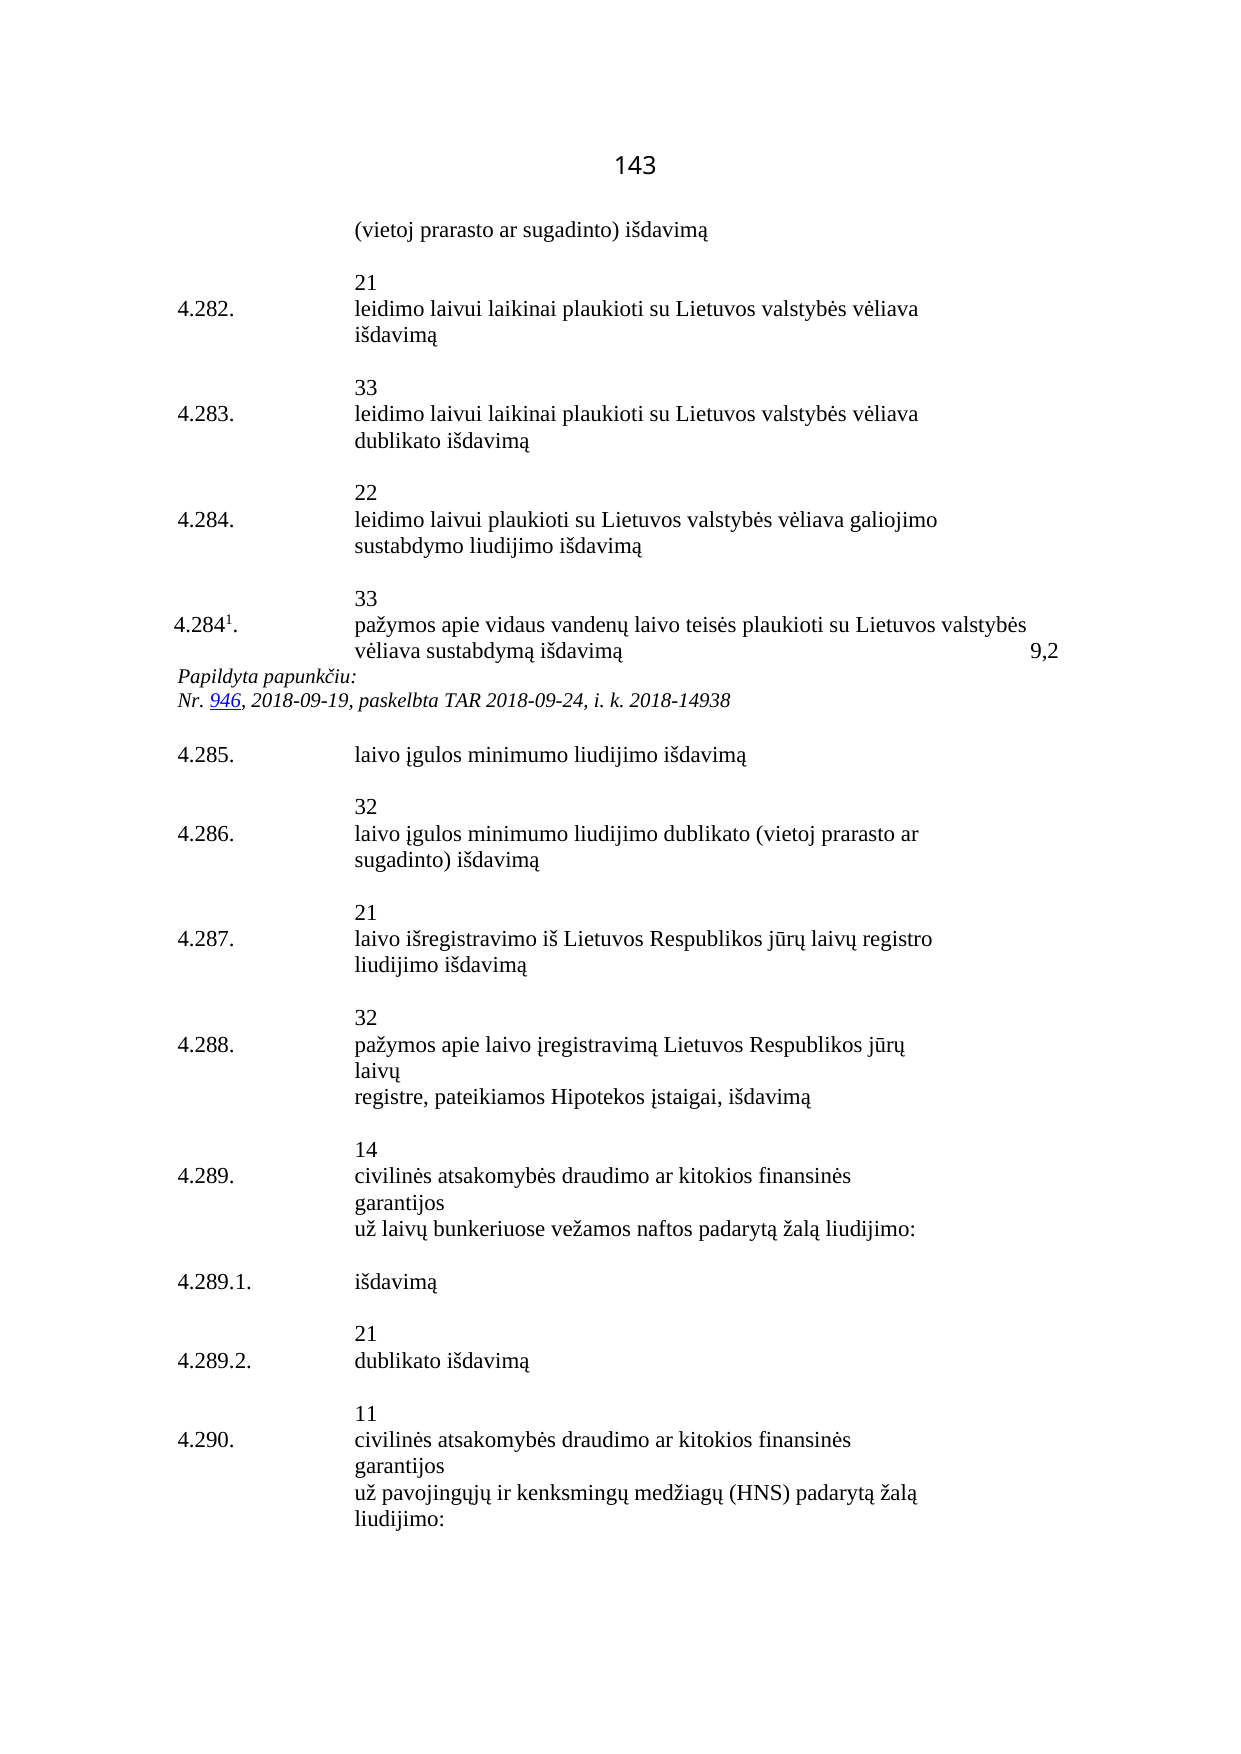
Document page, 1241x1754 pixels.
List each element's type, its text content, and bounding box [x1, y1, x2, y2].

text 4.289.2. dublikato išdavimą 11 [177, 1347, 945, 1426]
text liudijimo: [354, 1505, 945, 1558]
text registre, pateikiamos Hipotekos įstaigai, išdavimą 14 [354, 1083, 945, 1162]
text 4.289.1. išdavimą 21 [177, 1268, 945, 1347]
text 4.287. laivo išregistravimo iš Lietuvos Respublikos jūrų laivų registro [177, 925, 945, 952]
text sustabdymo liudijimo išdavimą 33 [354, 532, 945, 611]
text 4.2841. pažymos apie vidaus vandenų laivo teisės plaukioti su Lietuvos valstybės vėliava sustabdymą išdavimą 9,2 [174, 611, 1093, 664]
text Papildyta papunkčiu: [177, 664, 1093, 688]
text 4.290. civilinės atsakomybės draudimo ar kitokios finansinės garantijos [177, 1426, 945, 1479]
text 4.288. pažymos apie laivo įregistravimą Lietuvos Respublikos jūrų laivų [177, 1031, 945, 1083]
text Nr. 946, 2018-09-19, paskelbta TAR 2018-09-24, i. k. 2018-14938 [177, 688, 1093, 712]
text dublikato išdavimą 22 [354, 427, 945, 506]
text sugadinto) išdavimą 21 [354, 846, 945, 925]
text 4.282. leidimo laivui laikinai plaukioti su Lietuvos valstybės vėliava [177, 295, 945, 321]
text 4.284. leidimo laivui plaukioti su Lietuvos valstybės vėliava galiojimo [177, 506, 945, 532]
text už laivų bunkeriuose vežamos naftos padarytą žalą liudijimo: [354, 1215, 945, 1268]
text išdavimą 33 [354, 321, 945, 400]
text 4.286. laivo įgulos minimumo liudijimo dublikato (vietoj prarasto ar [177, 820, 945, 846]
text 4.289. civilinės atsakomybės draudimo ar kitokios finansinės garantijos [177, 1162, 945, 1215]
text už pavojingųjų ir kenksmingų medžiagų (HNS) padarytą žalą [354, 1479, 945, 1505]
text 4.285. laivo įgulos minimumo liudijimo išdavimą 32 [177, 741, 945, 820]
text (vietoj prarasto ar sugadinto) išdavimą 21 [354, 216, 945, 295]
text 4.283. leidimo laivui laikinai plaukioti su Lietuvos valstybės vėliava [177, 400, 945, 427]
text liudijimo išdavimą 32 [354, 952, 945, 1031]
